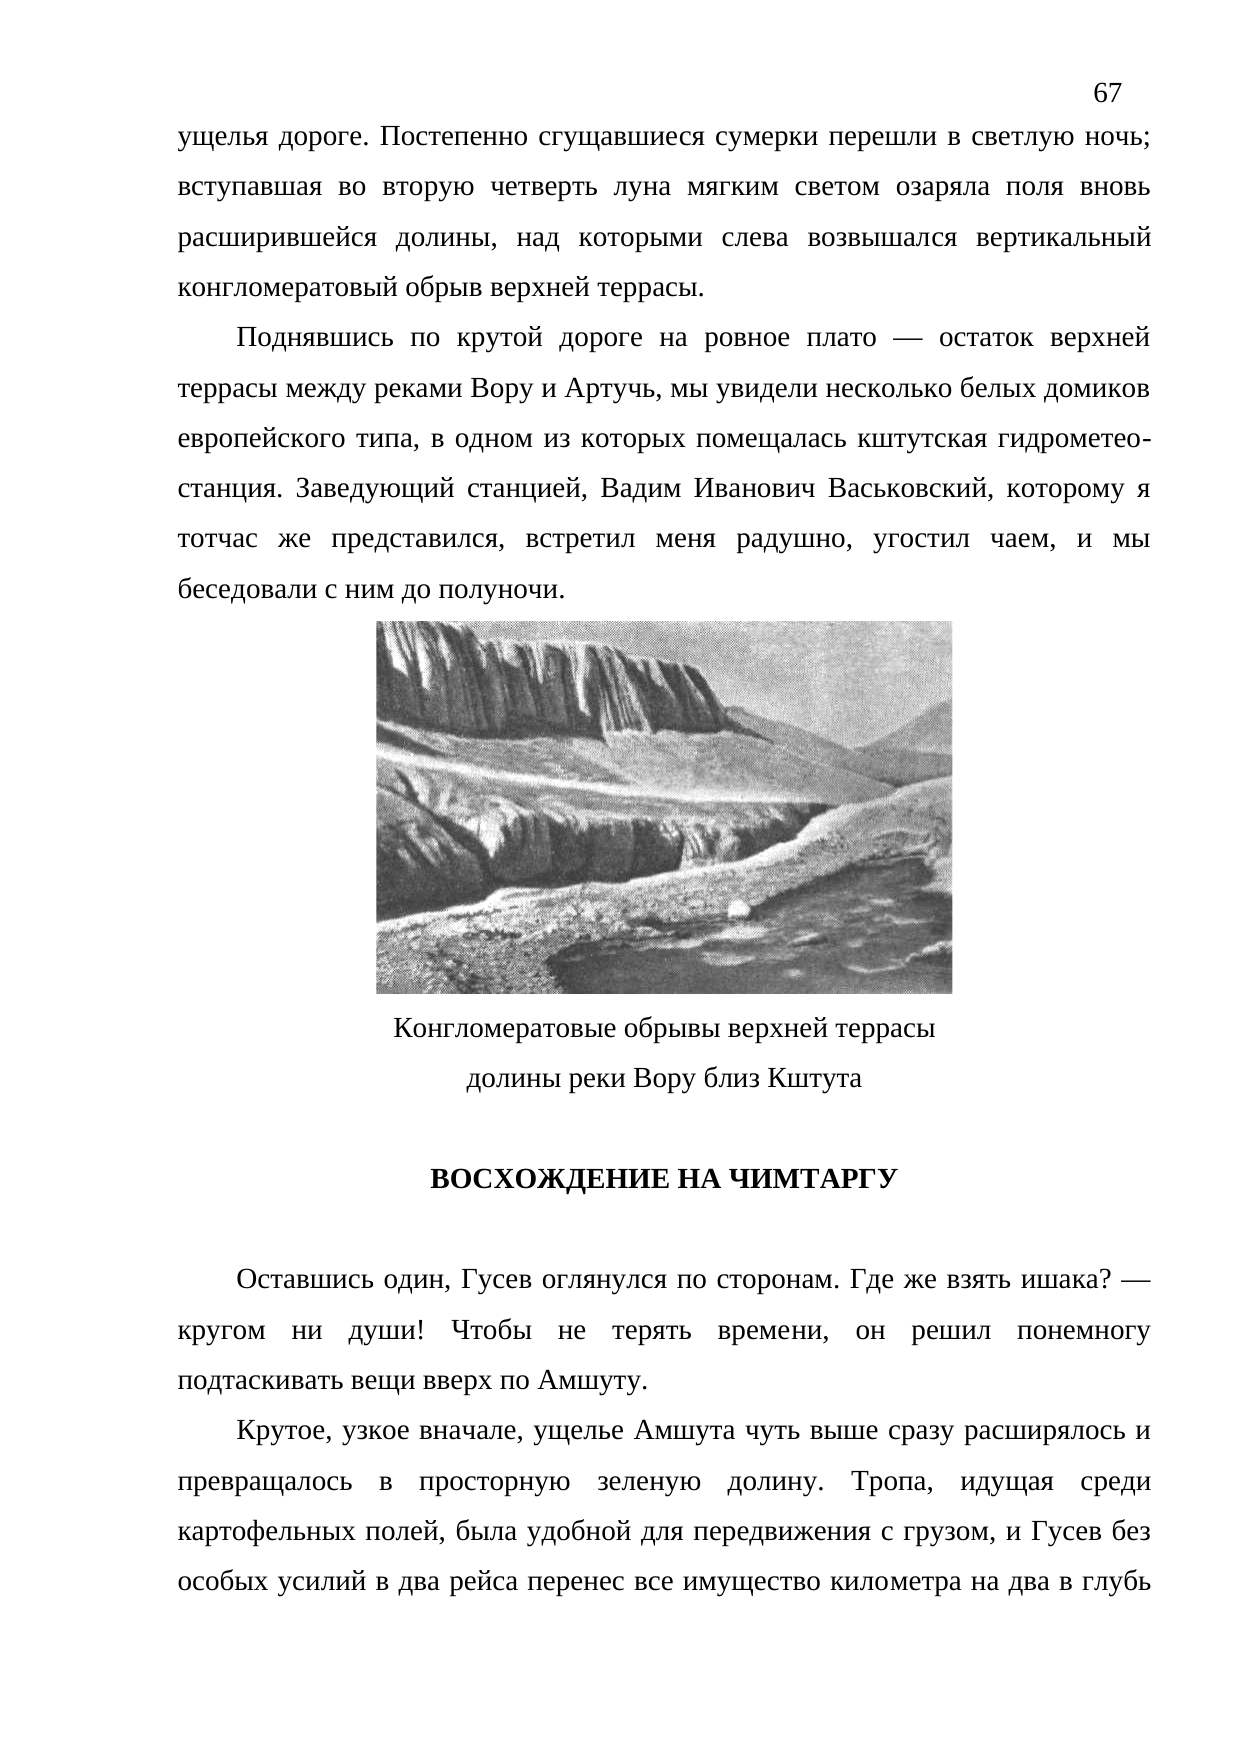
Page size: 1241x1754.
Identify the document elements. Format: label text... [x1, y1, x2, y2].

text долины реки Вору близ Кштута [177, 1060, 1152, 1094]
text Оставшись один, Гусев оглянулся по сторонам. Где же взять ишака? — кругом ни души! Чтобы не терять време­ни, он решил понемногу подтаскивать вещи вверх по Амшуту. [177, 1262, 1152, 1396]
text ВОСХОЖДЕНИЕ НА ЧИМТАРГУ [177, 1161, 1152, 1194]
picture [376, 621, 953, 994]
text Поднявшись по крутой дороге на ровное плато — остаток верхней террасы между реками Вору и Артучь, мы увидели несколько белых домиков европейского типа, в одном из которых помещалась кштутская гидрометео­станция. Заведующий станцией, Вадим Иванович Васьковский, которому я тотчас же представился, встретил меня радушно, угостил чаем, и мы беседовали с ним до полуночи. [177, 319, 1152, 604]
text Крутое, узкое вначале, ущелье Амшута чуть выше сразу расширялось и превращалось в просторную зеле­ную долину. Тропа, идущая среди картофельных полей, была удобной для передвижения с грузом, и Гусев без особых усилий в два рейса перенес все имущество кило­метра на два в глубь [177, 1412, 1152, 1597]
text ущелья дороге. Постепенно сгущавшие­ся сумерки перешли в светлую ночь; вступавшая во вто­рую четверть луна мягким светом озаряла поля вновь расширившейся долины, над которыми слева возвышал­ся вертикальный конгломератовый обрыв верхней тер­расы. [177, 118, 1152, 303]
text Конгломератовые обрывы верхней террасы [177, 1010, 1152, 1043]
